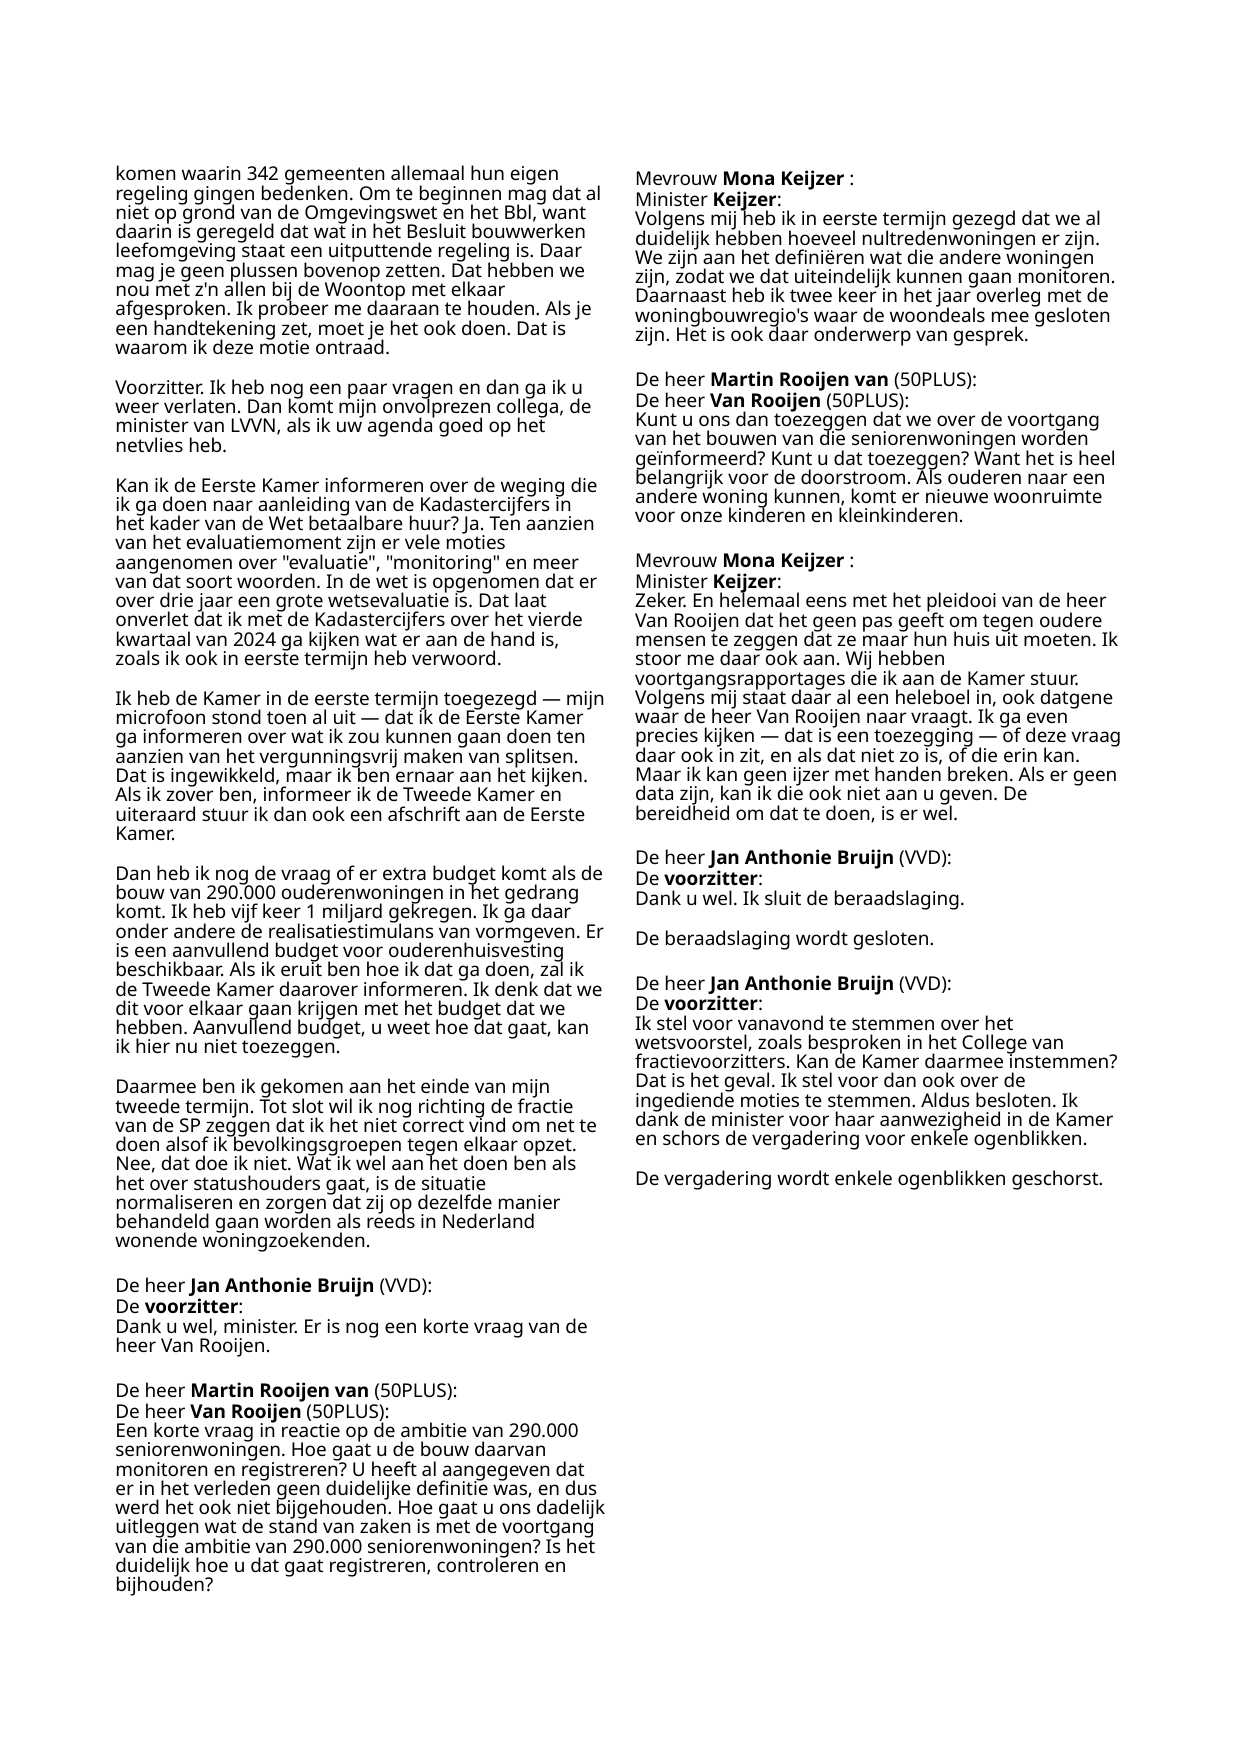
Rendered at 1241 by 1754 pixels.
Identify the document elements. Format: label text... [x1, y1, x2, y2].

text Minister Keijzer: [635, 573, 1125, 592]
text De heer Martin Rooijen van (50PLUS): [115, 1377, 605, 1403]
text Dank u wel, minister. Er is nog een korte vraag van de heer Van Rooijen. [115, 1318, 605, 1356]
text De voorzitter: [635, 995, 1125, 1015]
text De heer Van Rooijen (50PLUS): [115, 1403, 605, 1422]
text De voorzitter: [635, 870, 1125, 889]
text De voorzitter: [115, 1298, 605, 1318]
text Kan ik de Eerste Kamer informeren over de weging die ik ga doen naar aanleiding van de Kadastercijfers in het kader van de Wet betaalbare huur? Ja. Ten aanzien van het evaluatiemoment zijn er vele moties aangenomen over "evaluatie", "monitoring" en meer van dat soort woorden. In de wet is opgenomen dat er over drie jaar een grote wetsevaluatie is. Dat laat onverlet dat ik met de Kadastercijfers over het vierde kwartaal van 2024 ga kijken wat er aan de hand is, zoals ik ook in eerste termijn heb verwoord. [115, 477, 605, 669]
text Dank u wel. Ik sluit de beraadslaging. [635, 889, 1125, 909]
text Dan heb ik nog de vraag of er extra budget komt als de bouw van 290.000 ouderenwoningen in het gedrang komt. Ik heb vijf keer 1 miljard gekregen. Ik ga daar onder andere de realisatiestimulans van vormgeven. Er is een aanvullend budget voor ouderenhuisvesting beschikbaar. Als ik eruit ben hoe ik dat ga doen, zal ik de Tweede Kamer daarover informeren. Ik denk dat we dit voor elkaar gaan krijgen met het budget dat we hebben. Aanvullend budget, u weet hoe dat gaat, kan ik hier nu niet toezeggen. [115, 865, 605, 1058]
text De vergadering wordt enkele ogenblikken geschorst. [635, 1170, 1125, 1190]
text De heer Van Rooijen (50PLUS): [635, 392, 1125, 411]
text De heer Jan Anthonie Bruijn (VVD): [115, 1273, 605, 1298]
text Minister Keijzer: [635, 191, 1125, 210]
text Mevrouw Mona Keijzer : [635, 165, 1125, 191]
text De heer Jan Anthonie Bruijn (VVD): [635, 970, 1125, 995]
text komen waarin 342 gemeenten allemaal hun eigen regeling gingen bedenken. Om te beginnen mag dat al niet op grond van de Omgevingswet en het Bbl, want daarin is geregeld dat wat in het Besluit bouwwerken leefomgeving staat een uitputtende regeling is. Daar mag je geen plussen bovenop zetten. Dat hebben we nou met z'n allen bij de Woontop met elkaar afgesproken. Ik probeer me daaraan te houden. Als je een handtekening zet, moet je het ook doen. Dat is waarom ik deze motie ontraad. [115, 165, 605, 358]
text De heer Martin Rooijen van (50PLUS): [635, 366, 1125, 392]
text Volgens mij heb ik in eerste termijn gezegd dat we al duidelijk hebben hoeveel nultredenwoningen er zijn. We zijn aan het definiëren wat die andere woningen zijn, zodat we dat uiteindelijk kunnen gaan monitoren. Daarnaast heb ik twee keer in het jaar overleg met de woningbouwregio's waar de woondeals mee gesloten zijn. Het is ook daar onderwerp van gesprek. [635, 210, 1125, 345]
text De heer Jan Anthonie Bruijn (VVD): [635, 844, 1125, 870]
text Daarmee ben ik gekomen aan het einde van mijn tweede termijn. Tot slot wil ik nog richting de fractie van de SP zeggen dat ik het niet correct vind om net te doen alsof ik bevolkingsgroepen tegen elkaar opzet. Nee, dat doe ik niet. Wat ik wel aan het doen ben als het over statushouders gaat, is de situatie normaliseren en zorgen dat zij op dezelfde manier behandeld gaan worden als reeds in Nederland wonende woningzoekenden. [115, 1078, 605, 1252]
text Zeker. En helemaal eens met het pleidooi van de heer Van Rooijen dat het geen pas geeft om tegen oudere mensen te zeggen dat ze maar hun huis uit moeten. Ik stoor me daar ook aan. Wij hebben voortgangsrapportages die ik aan de Kamer stuur. Volgens mij staat daar al een heleboel in, ook datgene waar de heer Van Rooijen naar vraagt. Ik ga even precies kijken — dat is een toezegging — of deze vraag daar ook in zit, en als dat niet zo is, of die erin kan. Maar ik kan geen ijzer met handen breken. Als er geen data zijn, kan ik die ook niet aan u geven. De bereidheid om dat te doen, is er wel. [635, 592, 1125, 824]
text Ik stel voor vanavond te stemmen over het wetsvoorstel, zoals besproken in het College van fractievoorzitters. Kan de Kamer daarmee instemmen? Dat is het geval. Ik stel voor dan ook over de ingediende moties te stemmen. Aldus besloten. Ik dank de minister voor haar aanwezigheid in de Kamer en schors de vergadering voor enkele ogenblikken. [635, 1015, 1125, 1149]
text Ik heb de Kamer in de eerste termijn toegezegd — mijn microfoon stond toen al uit — dat ik de Eerste Kamer ga informeren over wat ik zou kunnen gaan doen ten aanzien van het vergunningsvrij maken van splitsen. Dat is ingewikkeld, maar ik ben ernaar aan het kijken. Als ik zover ben, informeer ik de Tweede Kamer en uiteraard stuur ik dan ook een afschrift aan de Eerste Kamer. [115, 690, 605, 844]
text Voorzitter. Ik heb nog een paar vragen en dan ga ik u weer verlaten. Dan komt mijn onvolprezen collega, de minister van LVVN, als ik uw agenda goed op het netvlies heb. [115, 379, 605, 456]
text Kunt u ons dan toezeggen dat we over de voortgang van het bouwen van die seniorenwoningen worden geïnformeerd? Kunt u dat toezeggen? Want het is heel belangrijk voor de doorstroom. Als ouderen naar een andere woning kunnen, komt er nieuwe woonruimte voor onze kinderen en kleinkinderen. [635, 411, 1125, 527]
text Een korte vraag in reactie op de ambitie van 290.000 seniorenwoningen. Hoe gaat u de bouw daarvan monitoren en registreren? U heeft al aangegeven dat er in het verleden geen duidelijke definitie was, en dus werd het ook niet bijgehouden. Hoe gaat u ons dadelijk uitleggen wat de stand van zaken is met de voortgang van die ambitie van 290.000 seniorenwoningen? Is het duidelijk hoe u dat gaat registreren, controleren en bijhouden? [115, 1422, 605, 1595]
text Mevrouw Mona Keijzer : [635, 547, 1125, 573]
text De beraadslaging wordt gesloten. [635, 929, 1125, 949]
